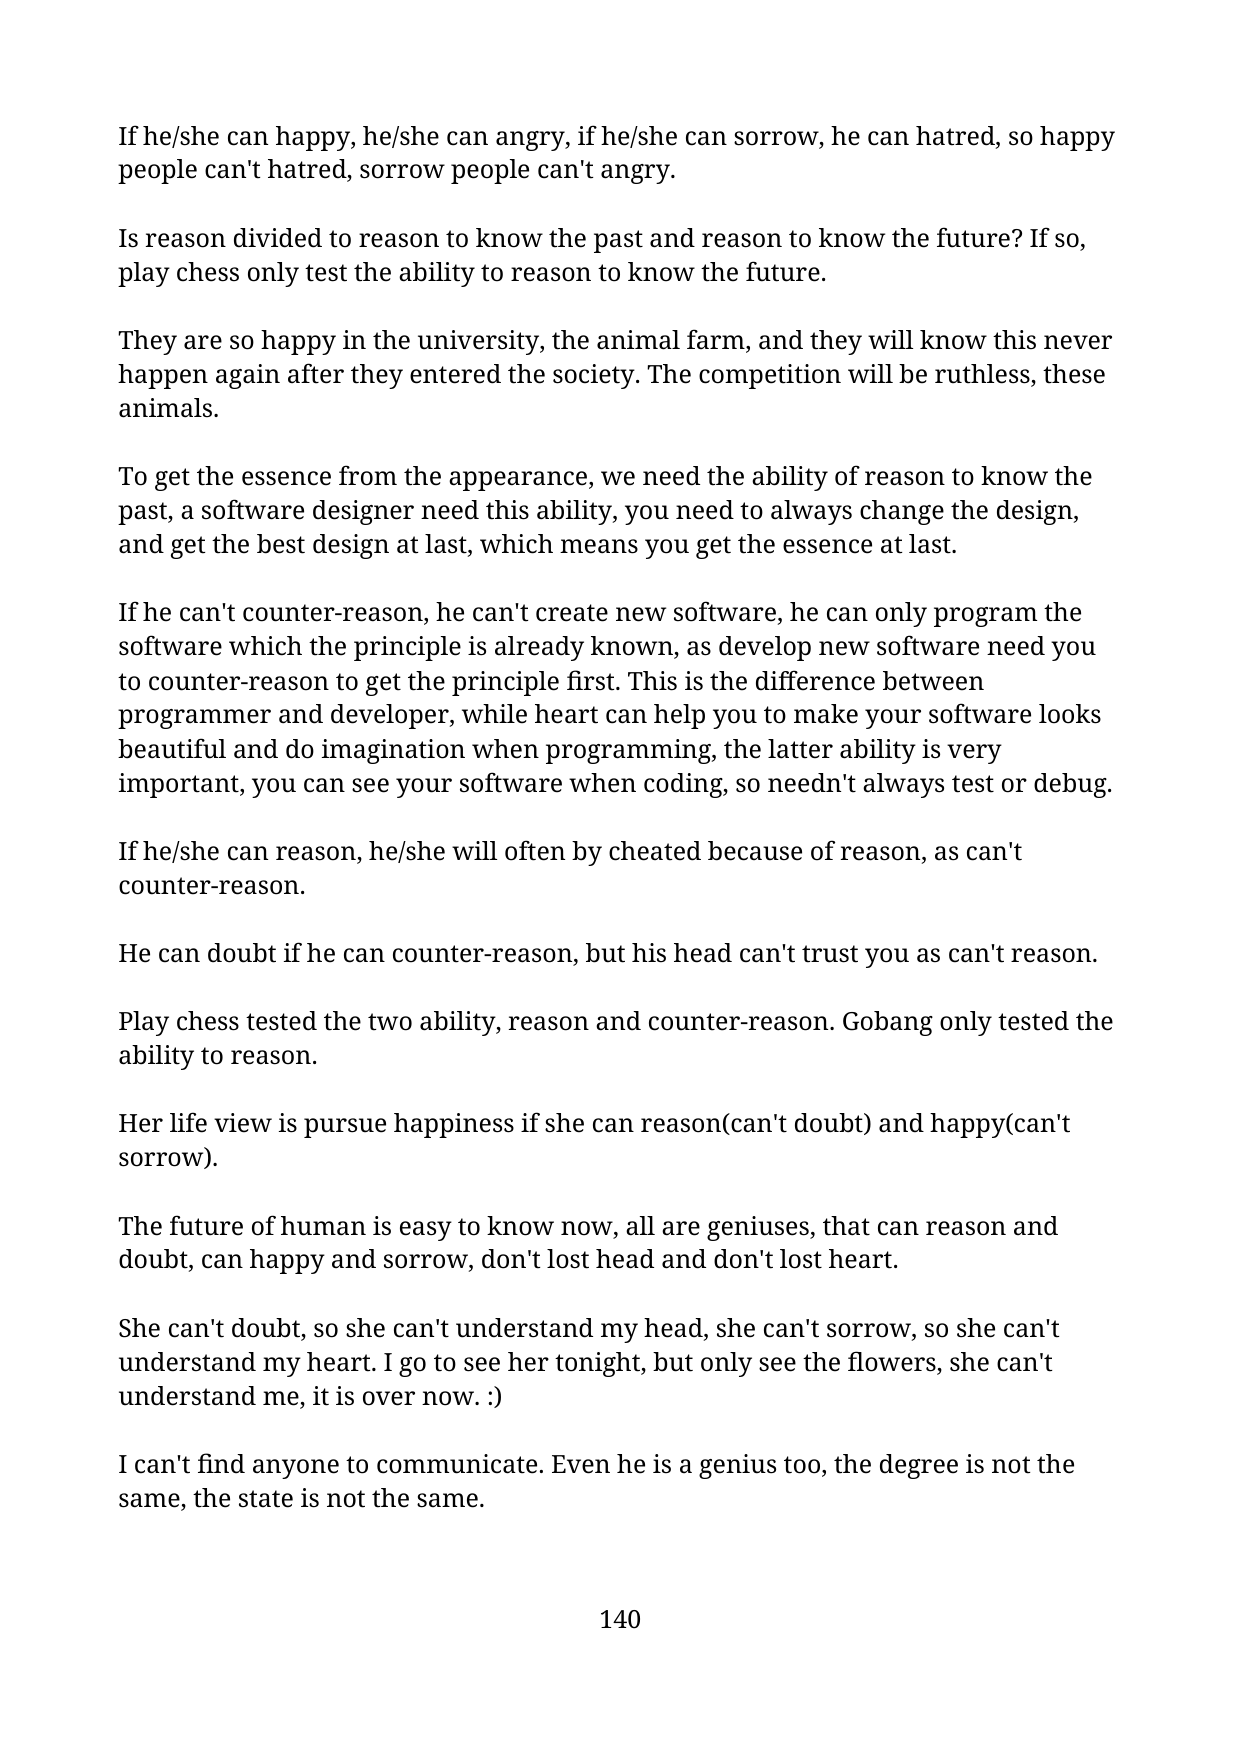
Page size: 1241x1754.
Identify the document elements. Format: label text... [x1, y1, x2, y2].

text Play chess tested the two ability, reason and counter-reason. Gobang only tested the ability to reason. [118, 1004, 1122, 1072]
text He can doubt if he can counter-reason, but his head can't trust you as can't reason. [118, 936, 1122, 970]
text They are so happy in the university, the animal farm, and they will know this never happen again after they entered the society. The competition will be ruthless, these animals. [118, 322, 1122, 425]
text The future of human is easy to know now, all are geniuses, that can reason and doubt, can happy and sorrow, don't lost head and don't lost heart. [118, 1208, 1122, 1276]
text To get the essence from the appearance, we need the ability of reason to know the past, a software designer need this ability, you need to always change the design, and get the best design at last, which means you get the essence at last. [118, 459, 1122, 561]
text If he/she can reason, he/she will often by cheated because of reason, as can't counter-reason. [118, 833, 1122, 902]
text She can't doubt, so she can't understand my head, she can't sorrow, so she can't understand my heart. I go to see her tonight, but only see the flowers, she can't understand me, it is over now. :) [118, 1310, 1122, 1412]
text If he can't counter-reason, he can't create new software, he can only program the software which the principle is already known, as develop new software need you to counter-reason to get the principle first. This is the difference between programmer and developer, while heart can help you to make your software looks beautiful and do imagination when programming, the latter ability is very important, you can see your software when coding, so needn't always test or debug. [118, 595, 1122, 799]
text If he/she can happy, he/she can angry, if he/she can sorrow, he can hatred, so happy people can't hatred, sorrow people can't angry. [118, 118, 1122, 186]
text I can't find anyone to communicate. Even he is a genius too, the degree is not the same, the state is not the same. [118, 1447, 1122, 1515]
text Her life view is pursue happiness if she can reason(can't doubt) and happy(can't sorrow). [118, 1106, 1122, 1174]
text Is reason divided to reason to know the past and reason to know the future? If so, play chess only test the ability to reason to know the future. [118, 220, 1122, 288]
